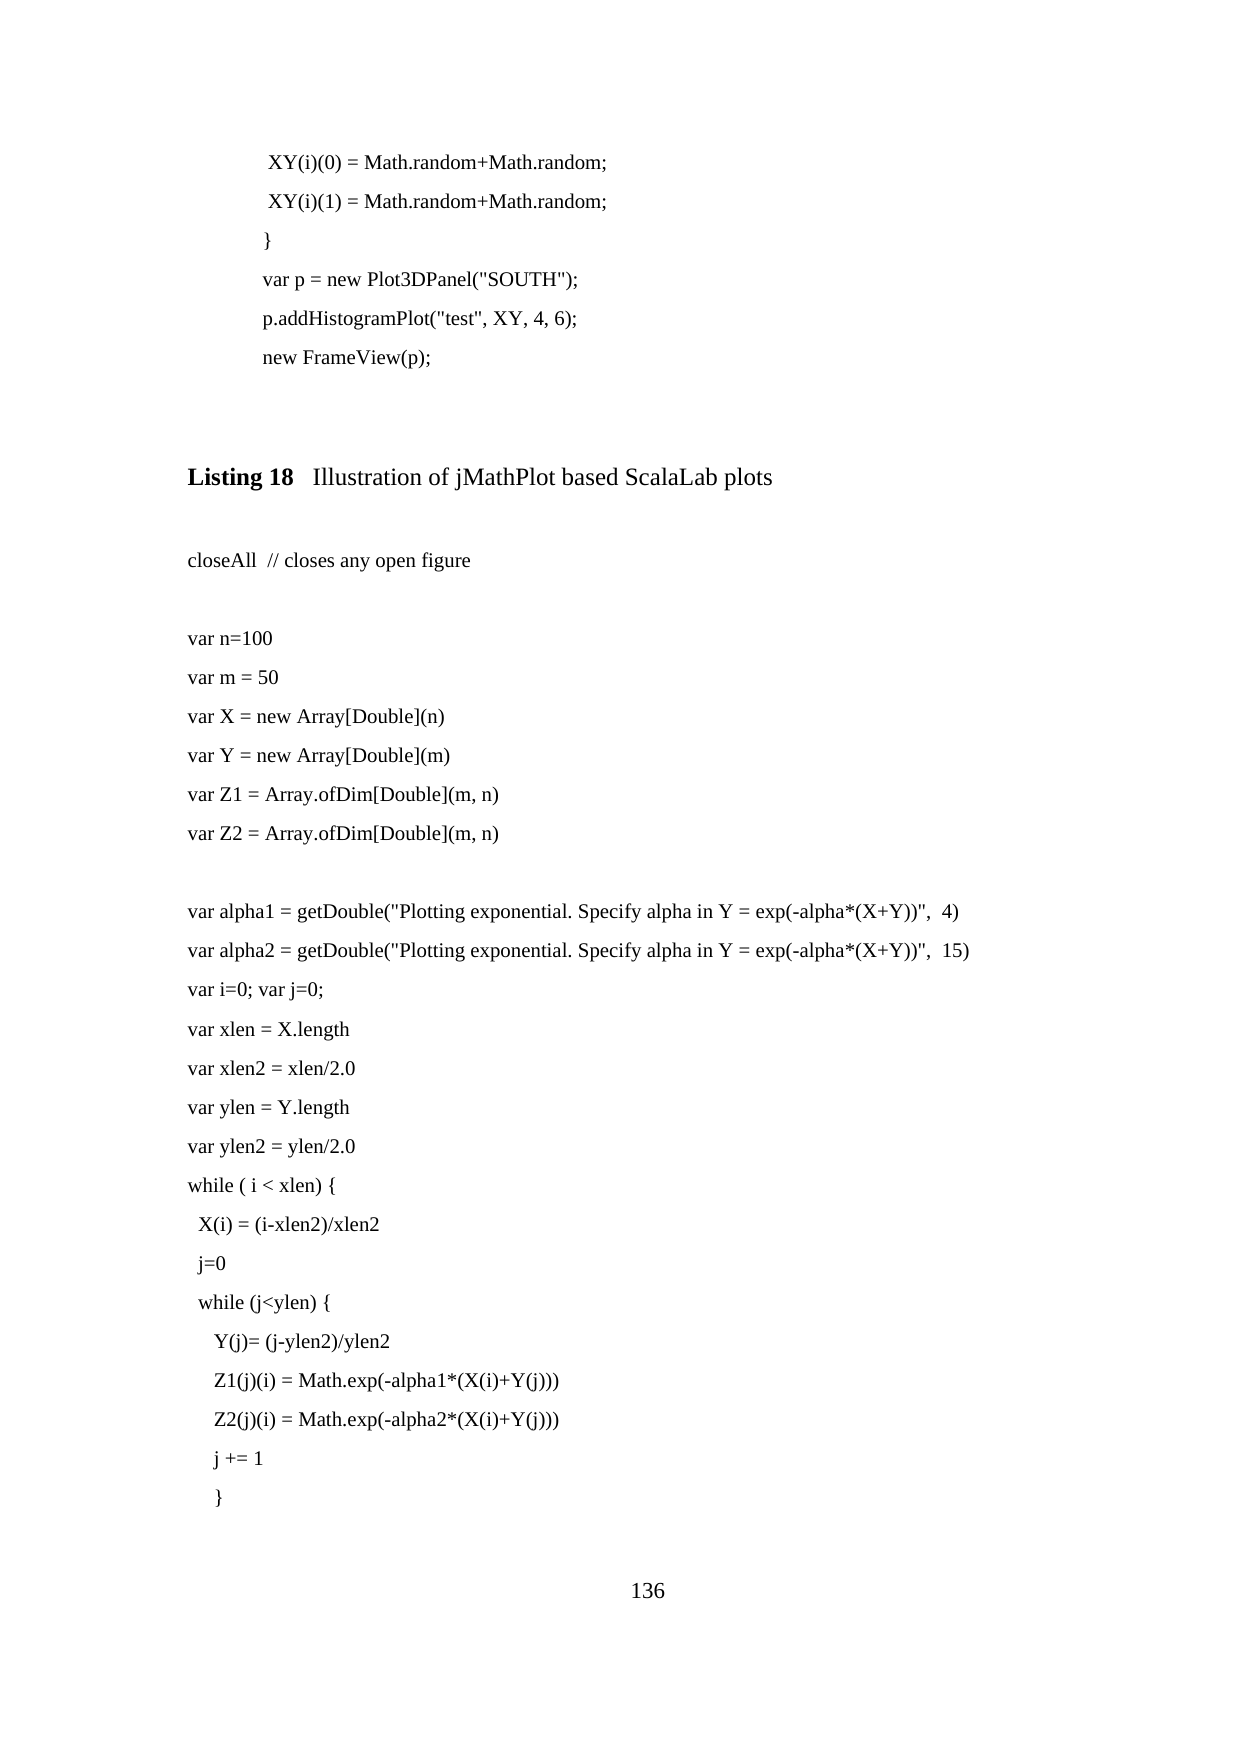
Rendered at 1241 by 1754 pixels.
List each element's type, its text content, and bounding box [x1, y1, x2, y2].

text XY(i)(1) = Math.random+Math.random; [187, 189, 1108, 213]
text j=0 [187, 1251, 1108, 1275]
text Listing 18 Illustration of jMathPlot based ScalaLab plots [187, 462, 1108, 491]
text closeAll // closes any open figure [187, 548, 1108, 572]
text j += 1 [187, 1446, 1108, 1470]
text var m = 50 [187, 665, 1108, 689]
text var ylen2 = ylen/2.0 [187, 1134, 1108, 1158]
text } [187, 1485, 1108, 1509]
text X(i) = (i-xlen2)/xlen2 [187, 1212, 1108, 1236]
text var X = new Array[Double](n) [187, 704, 1108, 728]
text p.addHistogramPlot("test", XY, 4, 6); [187, 306, 1108, 330]
text while ( i < xlen) { [187, 1173, 1108, 1197]
text var Z2 = Array.ofDim[Double](m, n) [187, 821, 1108, 845]
text var Y = new Array[Double](m) [187, 743, 1108, 767]
text var ylen = Y.length [187, 1094, 1108, 1119]
text var p = new Plot3DPanel("SOUTH"); [187, 267, 1108, 291]
text var alpha2 = getDouble("Plotting exponential. Specify alpha in Y = exp(-alpha*(X+Y))", 15) [187, 938, 1108, 962]
text var xlen2 = xlen/2.0 [187, 1056, 1108, 1079]
text var i=0; var j=0; [187, 977, 1108, 1001]
text Z1(j)(i) = Math.exp(-alpha1*(X(i)+Y(j))) [187, 1368, 1108, 1392]
text Z2(j)(i) = Math.exp(-alpha2*(X(i)+Y(j))) [187, 1407, 1108, 1431]
text var n=100 [187, 626, 1108, 650]
text Y(j)= (j-ylen2)/ylen2 [187, 1329, 1108, 1353]
text var alpha1 = getDouble("Plotting exponential. Specify alpha in Y = exp(-alpha*(X+Y))", 4) [187, 899, 1108, 923]
text XY(i)(0) = Math.random+Math.random; [187, 150, 1108, 174]
text new FrameView(p); [187, 345, 1108, 369]
text } [187, 228, 1108, 252]
text var xlen = X.length [187, 1016, 1108, 1041]
text while (j<ylen) { [187, 1290, 1108, 1314]
text var Z1 = Array.ofDim[Double](m, n) [187, 782, 1108, 806]
